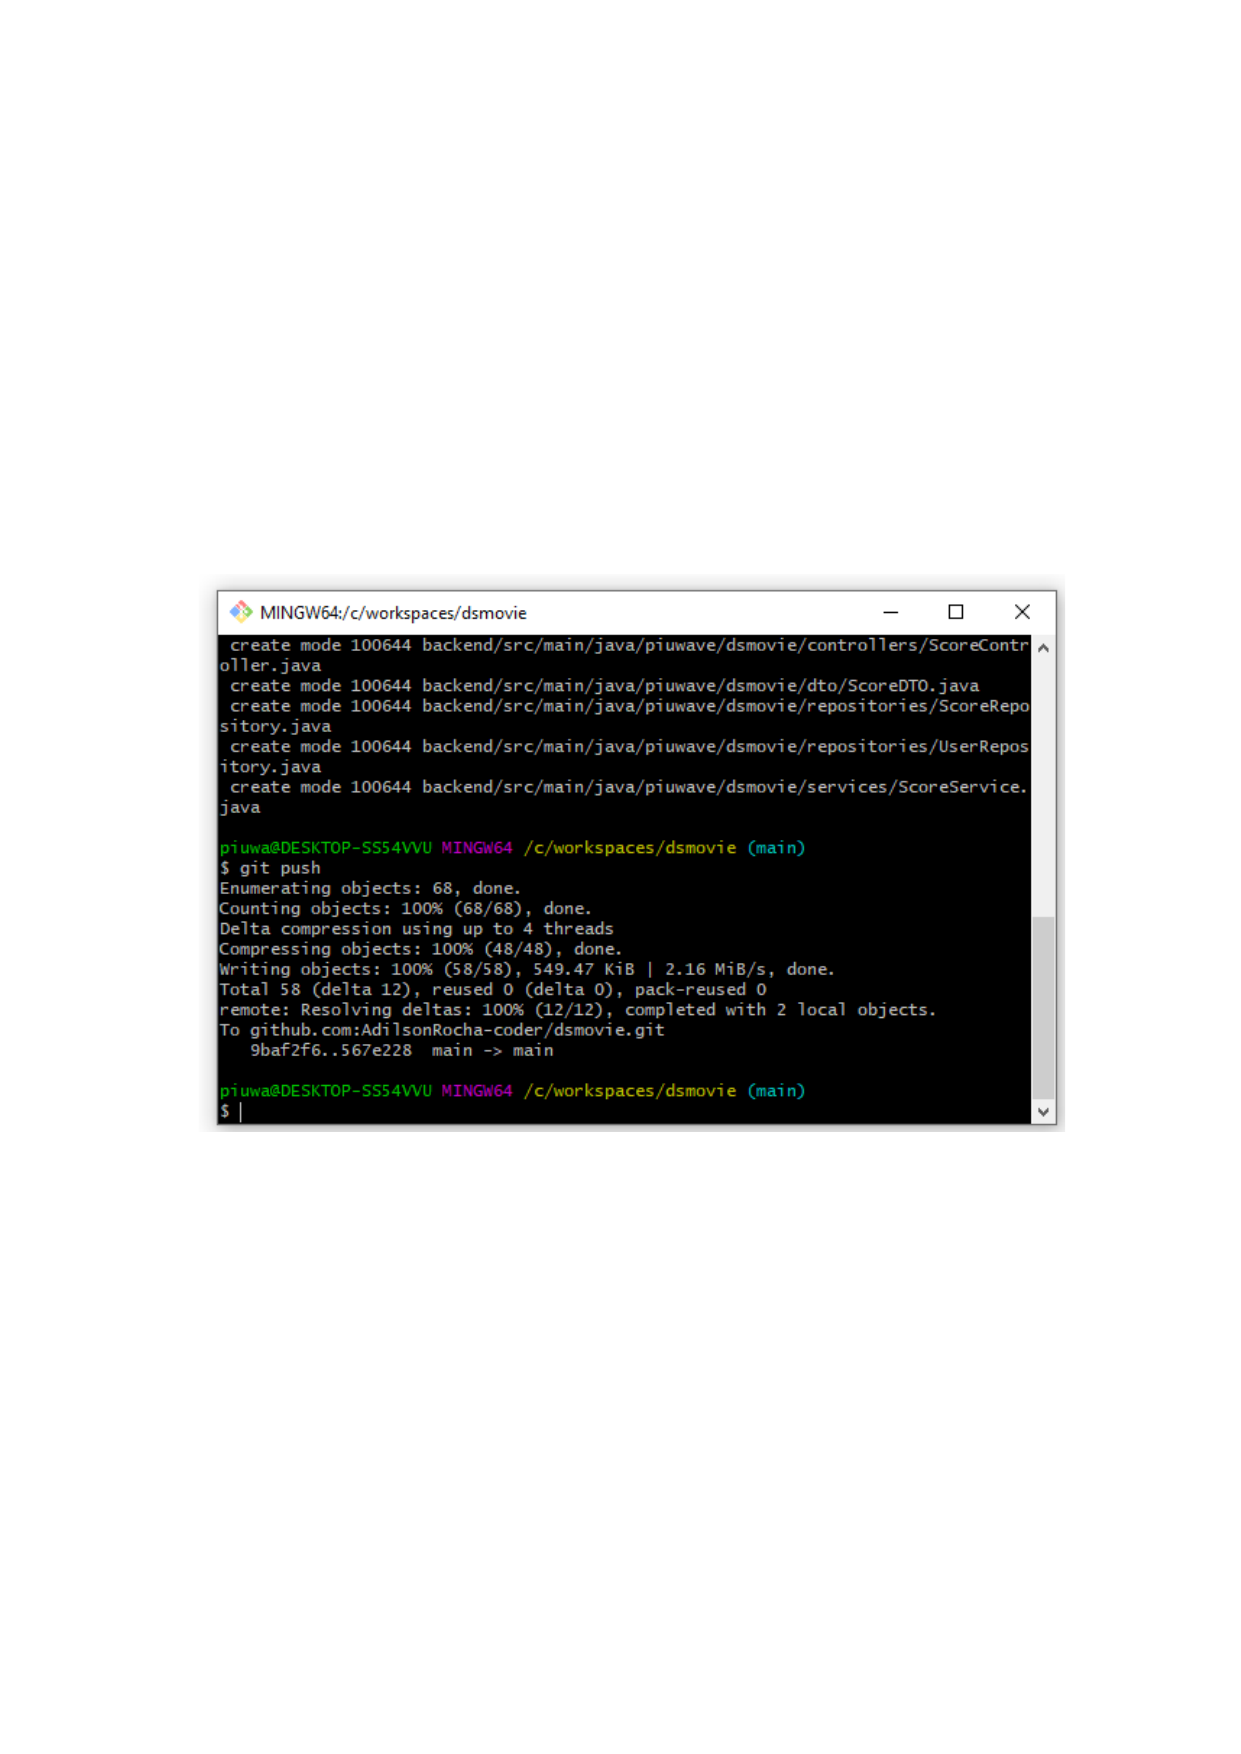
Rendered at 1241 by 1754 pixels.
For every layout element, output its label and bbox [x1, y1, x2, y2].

picture [198, 574, 1066, 1132]
